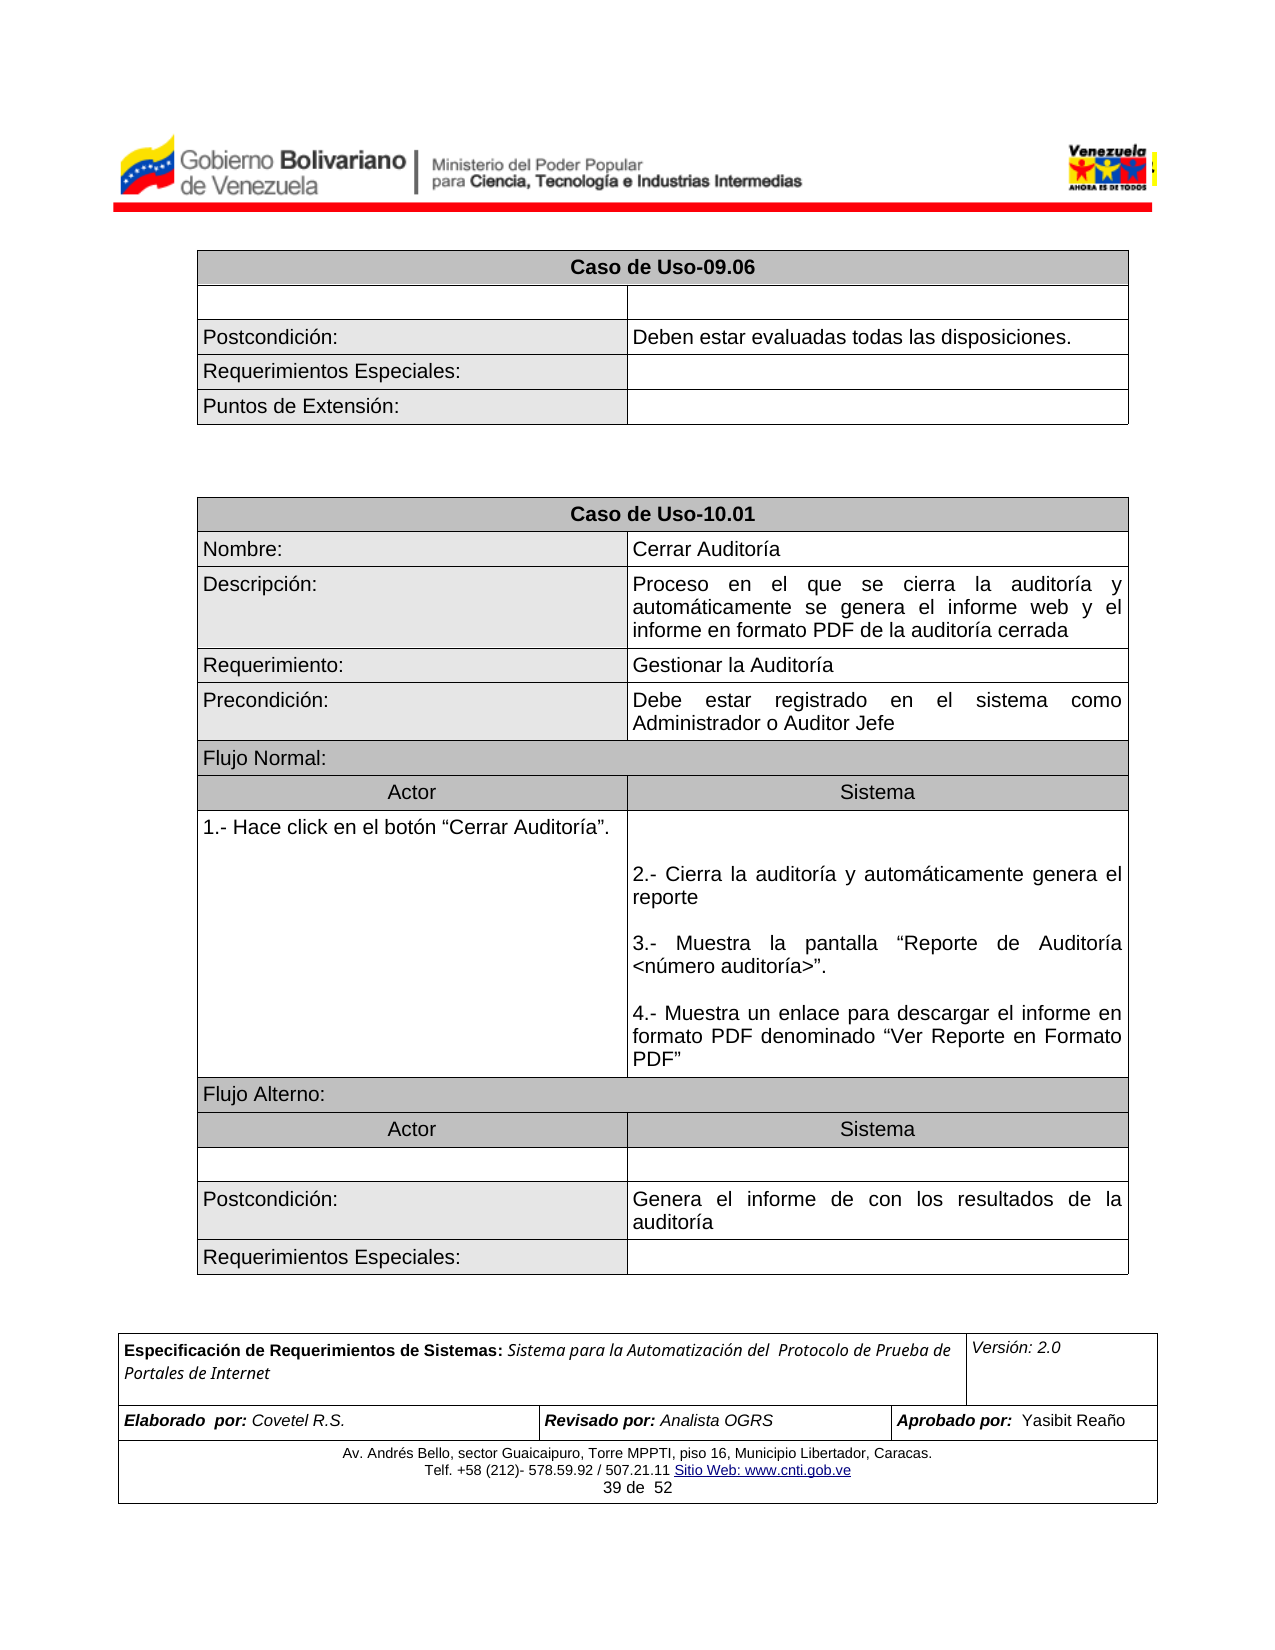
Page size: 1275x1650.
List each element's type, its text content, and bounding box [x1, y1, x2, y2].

table_cell Proceso en el que se cierra la auditoría y automáticamente se genera el informe web y el informe en formato PDF de la auditoría cerrada [628, 567, 1128, 647]
table_cell Nombre: [198, 532, 627, 566]
picture [113, 126, 1153, 212]
table_cell 2.- Cierra la auditoría y automáticamente genera el reporte 3.- Muestra la pantalla “Reporte de Auditoría <número auditoría>”. 4.- Muestra un enlace para descargar el informe en formato PDF denominado “Ver Reporte en Formato PDF” [628, 811, 1128, 1077]
table_cell Deben estar evaluadas todas las disposiciones. [628, 320, 1128, 354]
table_cell Debe estar registrado en el sistema como Administrador o Auditor Jefe [628, 683, 1128, 740]
table_cell [628, 1148, 1128, 1181]
table_cell [628, 1240, 1128, 1274]
table_cell Sistema [628, 776, 1128, 810]
table_cell [198, 286, 627, 319]
table_cell Cerrar Auditoría [628, 532, 1128, 566]
table_cell Gestionar la Auditoría [628, 649, 1128, 682]
table_cell [628, 286, 1128, 319]
table_cell [628, 390, 1128, 424]
table_cell 1.- Hace click en el botón “Cerrar Auditoría”. [198, 811, 627, 1077]
table_header Caso de Uso-10.01 [198, 498, 1128, 531]
table_cell Flujo Normal: [198, 741, 1128, 775]
table_cell Flujo Alterno: [198, 1078, 1128, 1112]
table_cell Requerimiento: [198, 649, 627, 682]
table_header Caso de Uso-09.06 [198, 251, 1128, 284]
table_cell Puntos de Extensión: [198, 390, 627, 424]
table_cell [628, 355, 1128, 389]
table_cell Postcondición: [198, 320, 627, 354]
table_cell Precondición: [198, 683, 627, 740]
table_cell Requerimientos Especiales: [198, 1240, 627, 1274]
table_cell Descripción: [198, 567, 627, 647]
table_cell Actor [198, 1113, 627, 1147]
table_cell Actor [198, 776, 627, 810]
table_cell Requerimientos Especiales: [198, 355, 627, 389]
table_cell [198, 1148, 627, 1181]
table_cell Sistema [628, 1113, 1128, 1147]
table_cell Genera el informe de con los resultados de la auditoría [628, 1182, 1128, 1239]
table_cell Postcondición: [198, 1182, 627, 1239]
